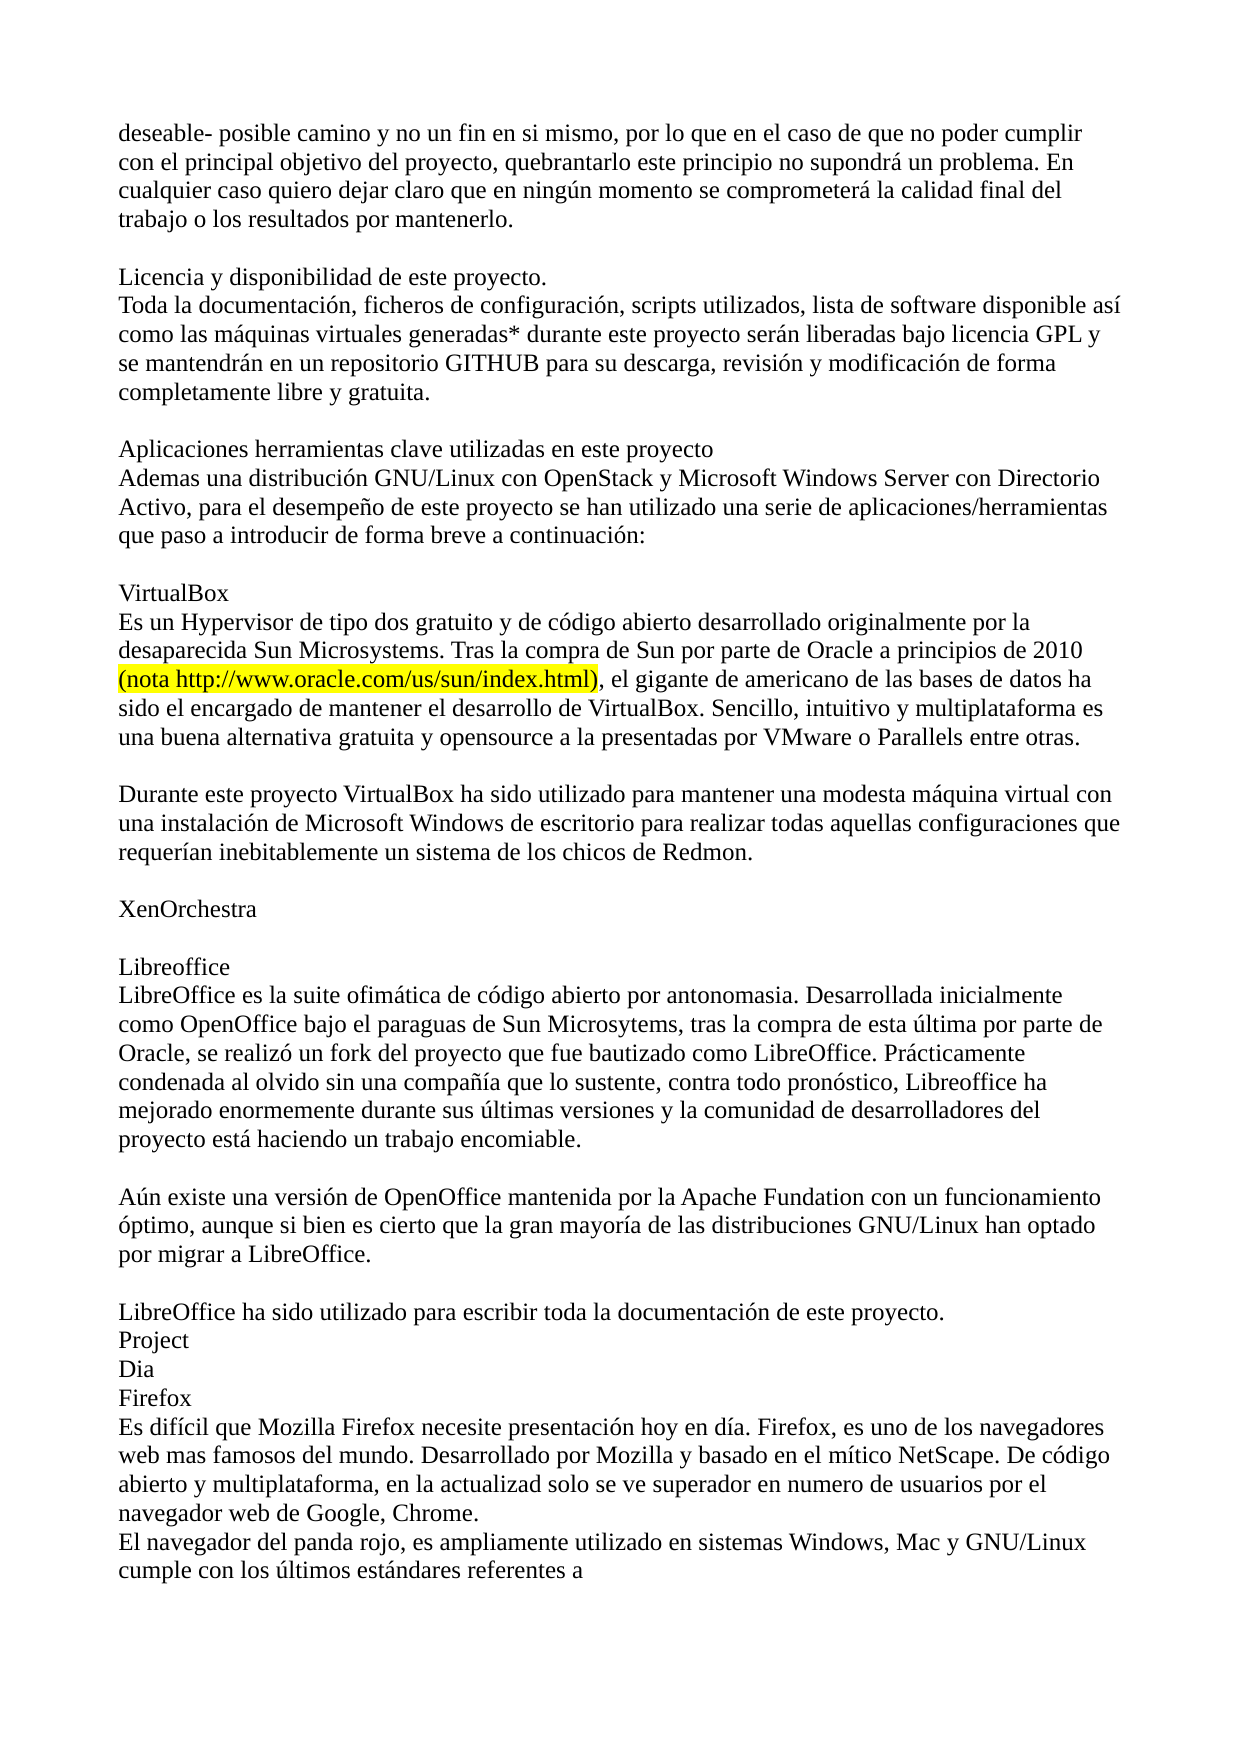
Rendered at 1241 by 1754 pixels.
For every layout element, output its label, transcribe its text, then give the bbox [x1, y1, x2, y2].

text Licencia y disponibilidad de este proyecto. [118, 262, 1122, 291]
text Ademas una distribución GNU/Linux con OpenStack y Microsoft Windows Server con Directorio Activo, para el desempeño de este proyecto se han utilizado una serie de aplicaciones/herramientas que paso a introducir de forma breve a continuación: [118, 463, 1122, 549]
text Es un Hypervisor de tipo dos gratuito y de código abierto desarrollado originalmente por la desaparecida Sun Microsystems. Tras la compra de Sun por parte de Oracle a principios de 2010 (nota http://www.oracle.com/us/sun/index.html), el gigante de americano de las bases de datos ha sido el encargado de mantener el desarrollo de VirtualBox. Sencillo, intuitivo y multiplataforma es una buena alternativa gratuita y opensource a la presentadas por VMware o Parallels entre otras. [118, 607, 1122, 751]
text Es difícil que Mozilla Firefox necesite presentación hoy en día. Firefox, es uno de los navegadores web mas famosos del mundo. Desarrollado por Mozilla y basado en el mítico NetScape. De código abierto y multiplataforma, en la actualizad solo se ve superador en numero de usuarios por el navegador web de Google, Chrome. [118, 1412, 1122, 1527]
text LibreOffice es la suite ofimática de código abierto por antonomasia. Desarrollada inicialmente como OpenOffice bajo el paraguas de Sun Microsytems, tras la compra de esta última por parte de Oracle, se realizó un fork del proyecto que fue bautizado como LibreOffice. Prácticamente condenada al olvido sin una compañía que lo sustente, contra todo pronóstico, Libreoffice ha mejorado enormemente durante sus últimas versiones y la comunidad de desarrolladores del proyecto está haciendo un trabajo encomiable. [118, 981, 1122, 1153]
text Dia [118, 1354, 1122, 1383]
text Toda la documentación, ficheros de configuración, scripts utilizados, lista de software disponible así como las máquinas virtuales generadas* durante este proyecto serán liberadas bajo licencia GPL y se mantendrán en un repositorio GITHUB para su descarga, revisión y modificación de forma completamente libre y gratuita. [118, 291, 1122, 406]
text Libreoffice [118, 952, 1122, 981]
text Aún existe una versión de OpenOffice mantenida por la Apache Fundation con un funcionamiento óptimo, aunque si bien es cierto que la gran mayoría de las distribuciones GNU/Linux han optado por migrar a LibreOffice. [118, 1182, 1122, 1268]
text Project [118, 1326, 1122, 1354]
text Firefox [118, 1383, 1122, 1412]
text El navegador del panda rojo, es ampliamente utilizado en sistemas Windows, Mac y GNU/Linux cumple con los últimos estándares referentes a [118, 1527, 1122, 1584]
text -deseable- posible camino y no un fin en si mismo, por lo que en el caso de que no poder cumplir con el principal objetivo del proyecto, quebrantarlo este principio no supondrá un problema. En cualquier caso quiero dejar claro que en ningún momento se comprometerá la calidad final del trabajo o los resultados por mantenerlo. [118, 118, 1122, 233]
text Durante este proyecto VirtualBox ha sido utilizado para mantener una modesta máquina virtual con una instalación de Microsoft Windows de escritorio para realizar todas aquellas configuraciones que requerían inebitablemente un sistema de los chicos de Redmon. [118, 779, 1122, 866]
text XenOrchestra [118, 894, 1122, 923]
text LibreOffice ha sido utilizado para escribir toda la documentación de este proyecto. [118, 1297, 1122, 1326]
text Aplicaciones herramientas clave utilizadas en este proyecto [118, 434, 1122, 463]
text VirtualBox [118, 578, 1122, 607]
